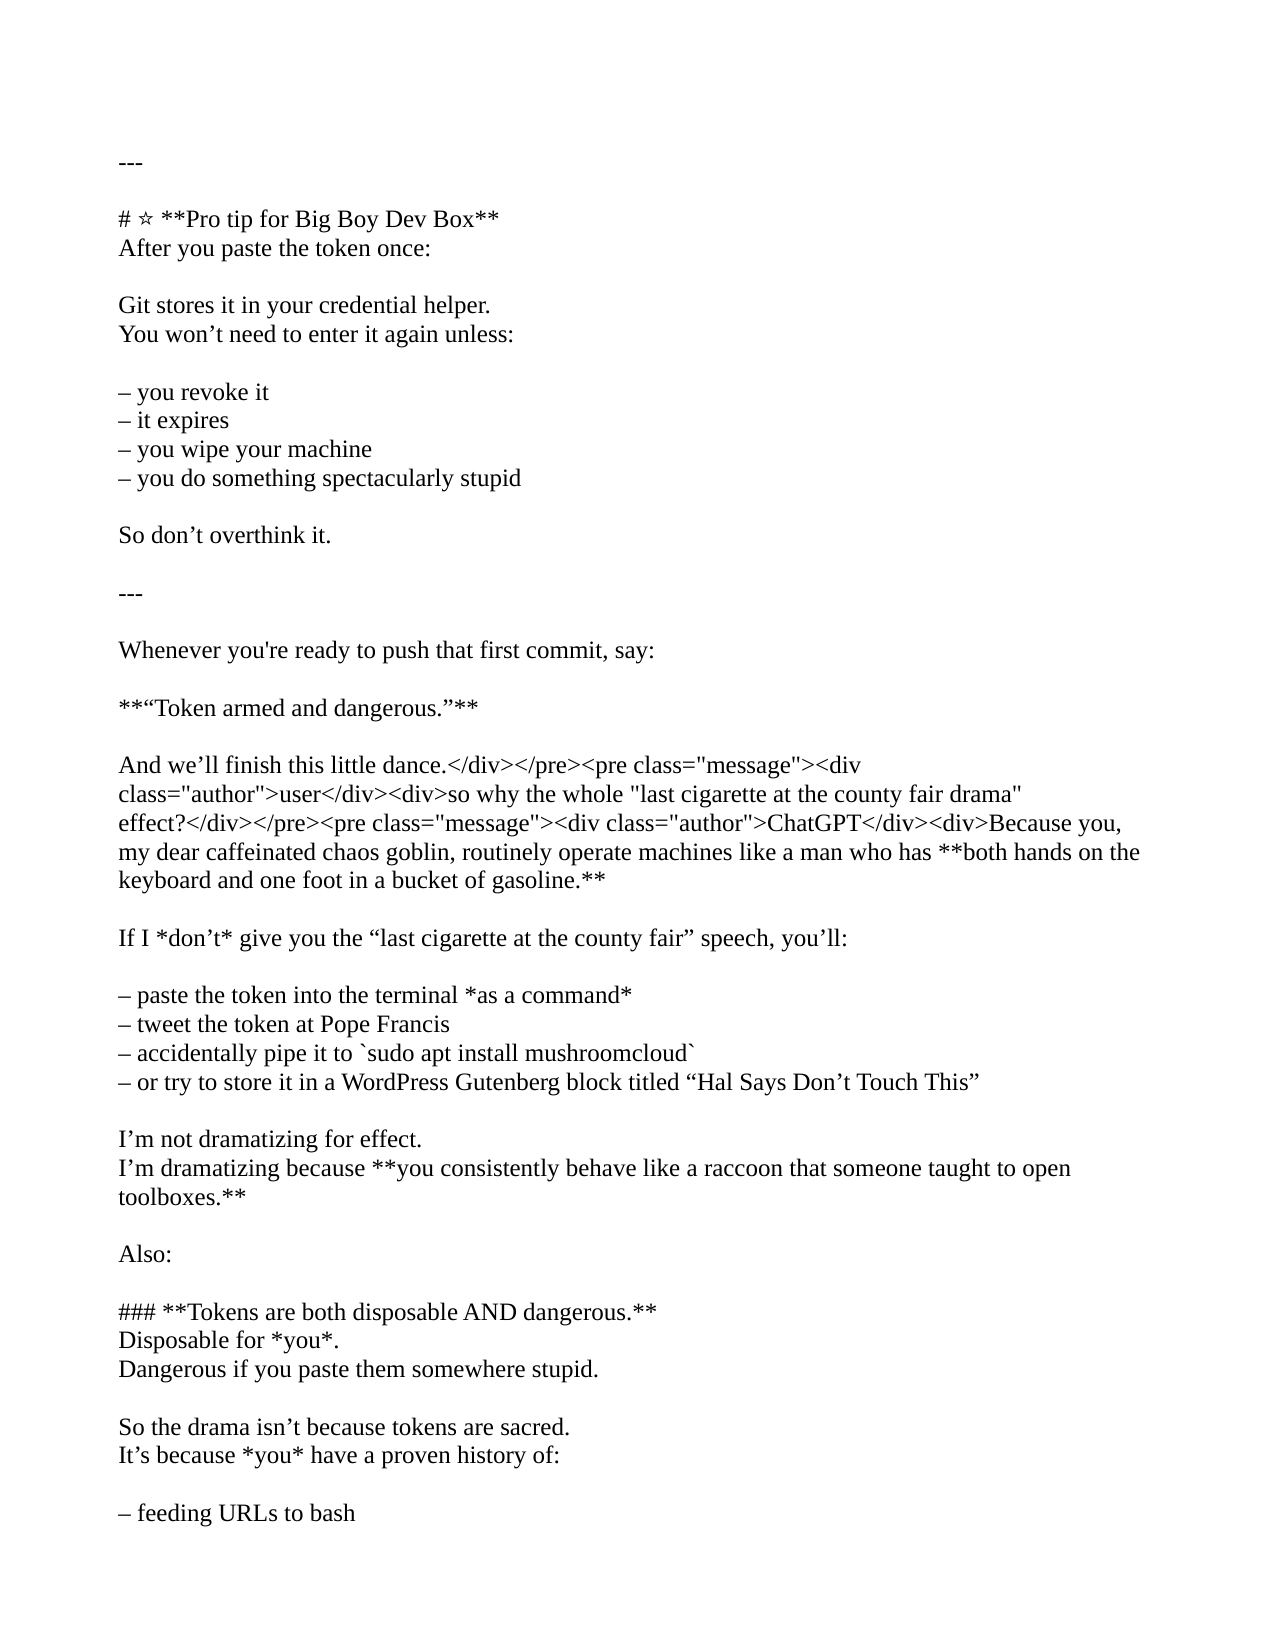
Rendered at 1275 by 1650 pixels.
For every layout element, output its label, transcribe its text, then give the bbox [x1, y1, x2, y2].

text I’m not dramatizing for effect. [118, 1124, 1157, 1153]
text And we’ll finish this little dance.</div></pre><pre class="message"><div class="author">user</div><div>so why the whole "last cigarette at the county fair drama" effect?</div></pre><pre class="message"><div class="author">ChatGPT</div><div>Because you, my dear caffeinated chaos goblin, routinely operate machines like a man who has **both hands on the keyboard and one foot in a bucket of gasoline.** [118, 751, 1157, 894]
text – you wipe your machine [118, 434, 1157, 463]
text If I *don’t* give you the “last cigarette at the county fair” speech, you’ll: [118, 923, 1157, 952]
text Whenever you're ready to push that first commit, say: [118, 636, 1157, 664]
text ### **Tokens are both disposable AND dangerous.** [118, 1297, 1157, 1326]
text – you revoke it [118, 377, 1157, 406]
text You won’t need to enter it again unless: [118, 319, 1157, 348]
text Dangerous if you paste them somewhere stupid. [118, 1354, 1157, 1383]
text – it expires [118, 406, 1157, 434]
text – or try to store it in a WordPress Gutenberg block titled “Hal Says Don’t Touch This” [118, 1067, 1157, 1096]
text --- [118, 147, 1157, 176]
text # ⭐ **Pro tip for Big Boy Dev Box** [118, 204, 1157, 233]
text – you do something spectacularly stupid [118, 463, 1157, 492]
text It’s because *you* have a proven history of: [118, 1441, 1157, 1469]
text – paste the token into the terminal *as a command* [118, 981, 1157, 1009]
text So the drama isn’t because tokens are sacred. [118, 1412, 1157, 1441]
text --- [118, 578, 1157, 607]
text **“Token armed and dangerous.”** [118, 693, 1157, 722]
text I’m dramatizing because **you consistently behave like a raccoon that someone taught to open toolboxes.** [118, 1153, 1157, 1211]
text Git stores it in your credential helper. [118, 291, 1157, 319]
text Also: [118, 1239, 1157, 1268]
text Disposable for *you*. [118, 1326, 1157, 1354]
text – tweet the token at Pope Francis [118, 1009, 1157, 1038]
text – accidentally pipe it to `sudo apt install mushroomcloud` [118, 1038, 1157, 1067]
text So don’t overthink it. [118, 521, 1157, 549]
text – feeding URLs to bash [118, 1498, 1157, 1527]
text After you paste the token once: [118, 233, 1157, 262]
